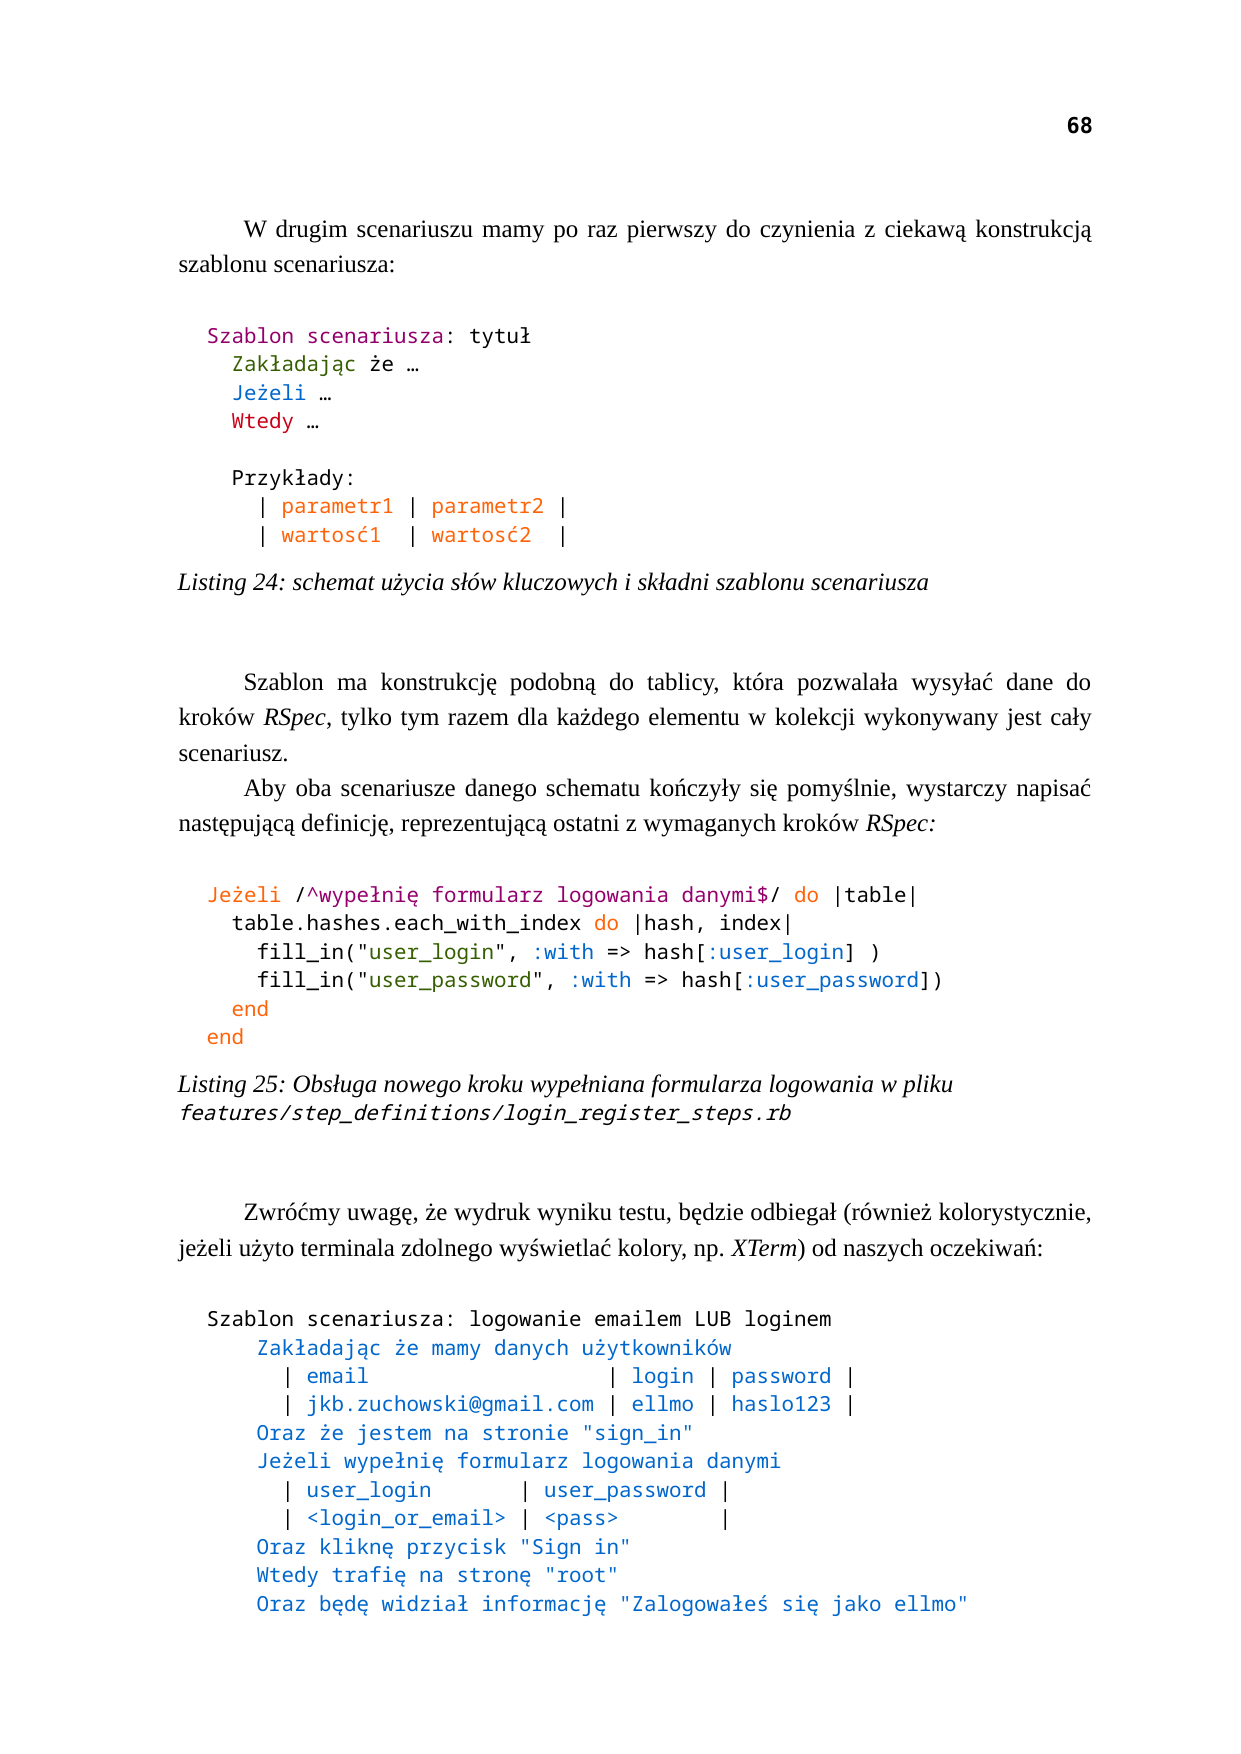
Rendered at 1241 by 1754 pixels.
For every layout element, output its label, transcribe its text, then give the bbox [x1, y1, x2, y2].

text W drugim scenariuszu mamy po raz pierwszy do czynienia z ciekawą konstrukcją szablonu scenariusza: [178, 209, 1093, 280]
text Zwróćmy uwagę, że wydruk wyniku testu, będzie odbiegał (również kolorystycznie, jeżeli użyto terminala zdolnego wyświetlać kolory, np. XTerm) od naszych oczekiwań: [178, 1192, 1093, 1263]
table_header Szablon scenariusza: tytuł Zakładając że … Jeżeli … Wtedy … Przykłady: | parametr1 | parametr2 | | wartosć1 | wartosć2 | [177, 315, 1093, 554]
table_header Szablon scenariusza: logowanie emailem LUB loginem Zakładając że mamy danych użytkowników | email | login | password | | jkb.zuchowski@gmail.com | ellmo | haslo123 | Oraz że jestem na stronie "sign_in" Jeżeli wypełnię formularz logowania danymi | user_login | user_password | | <login_or_email> | <pass> | Oraz kliknę przycisk "Sign in" Wtedy trafię na stronę "root" Oraz będę widział informację "Zalogowałeś się jako ellmo" [177, 1299, 1093, 1623]
text Aby oba scenariusze danego schematu kończyły się pomyślnie, wystarczy napisać następującą definicję, reprezentującą ostatni z wymaganych kroków RSpec: [178, 768, 1093, 839]
list Listing 24: schemat użycia słów kluczowych i składni szablonu scenariusza [177, 567, 1093, 596]
table_header Jeżeli /^wypełnię formularz logowania danymi$/ do |table| table.hashes.each_with_index do |hash, index| fill_in("user_login", :with => hash[:user_login] ) fill_in("user_password", :with => hash[:user_password]) end end [177, 874, 1093, 1056]
text Szablon ma konstrukcję podobną do tablicy, która pozwalała wysyłać dane do kroków RSpec, tylko tym razem dla każdego elementu w kolekcji wykonywany jest cały scenariusz. [178, 662, 1093, 768]
list Listing 25: Obsługa nowego kroku wypełniana formularza logowania w pliku features/step_definitions/login_register_steps.rb [177, 1069, 1093, 1126]
